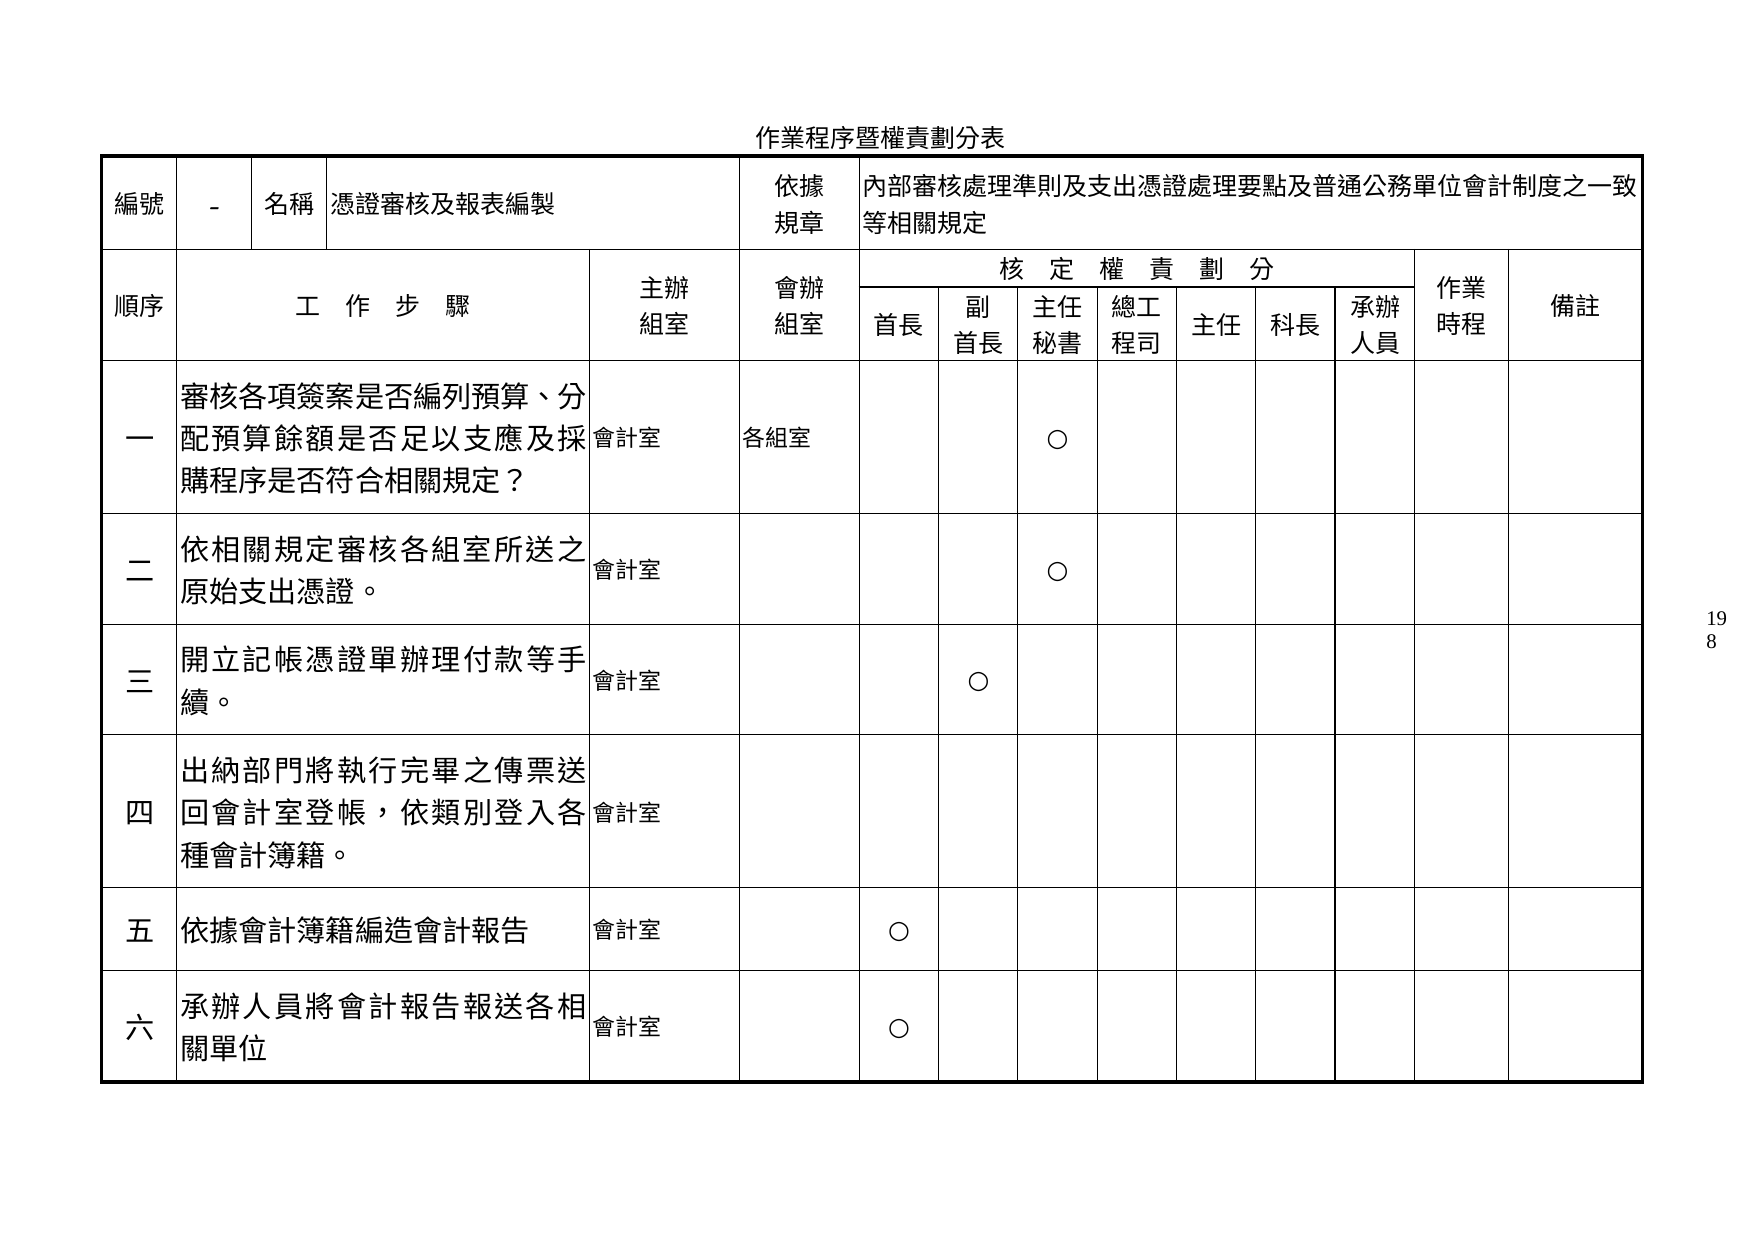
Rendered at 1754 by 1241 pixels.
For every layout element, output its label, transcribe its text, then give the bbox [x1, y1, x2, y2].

table_cell [1336, 888, 1414, 970]
table_cell 首長 [860, 288, 938, 360]
table_cell 五 [103, 888, 176, 970]
table_cell [939, 735, 1017, 887]
table_cell [1256, 361, 1334, 513]
table_cell [1509, 361, 1641, 513]
table_cell 科長 [1256, 288, 1334, 360]
table_cell [740, 735, 859, 887]
table_cell [1018, 971, 1097, 1080]
table_cell 會計室 [590, 971, 739, 1080]
table_cell 主任秘書 [1018, 288, 1097, 360]
table_cell [1336, 735, 1414, 887]
table_cell [939, 361, 1017, 513]
table_cell [740, 514, 859, 623]
table_cell 副 首長 [939, 288, 1017, 360]
table_cell [1098, 971, 1176, 1080]
table_cell 各組室 [740, 361, 859, 513]
table_header 編號 [103, 158, 176, 249]
table_header 名稱 [252, 158, 326, 249]
table_header 依據 規章 [740, 158, 859, 249]
table_cell [1509, 514, 1641, 623]
table_cell ○ [1018, 514, 1097, 623]
table_cell [1256, 735, 1334, 887]
table_cell [1177, 888, 1255, 970]
table_cell [1256, 971, 1334, 1080]
table_cell [1098, 735, 1176, 887]
table_cell 會計室 [590, 888, 739, 970]
table_cell [1177, 514, 1255, 623]
table_cell 四 [103, 735, 176, 887]
table_cell [1256, 888, 1334, 970]
table_cell 會計室 [590, 514, 739, 623]
table_cell ○ [860, 971, 938, 1080]
table_cell [1018, 888, 1097, 970]
table_cell [1336, 625, 1414, 734]
table_cell [1018, 625, 1097, 734]
table_cell [1509, 888, 1641, 970]
table_cell [1256, 625, 1334, 734]
table_cell 開立記帳憑證單辦理付款等手續。 [177, 625, 589, 734]
table_cell 順序 [103, 250, 176, 360]
table_cell [1415, 514, 1508, 623]
table_cell 工 作 步 驟 [177, 250, 589, 360]
table_header  [177, 158, 251, 249]
table_cell [1098, 361, 1176, 513]
table_cell [1509, 735, 1641, 887]
table_cell 六 [103, 971, 176, 1080]
table_header 內部審核處理準則及支出憑證處理要點及普通公務單位會計制度之一致等相關規定 [860, 158, 1641, 249]
table_cell [1098, 625, 1176, 734]
table_cell [1177, 971, 1255, 1080]
table_cell [860, 625, 938, 734]
table_cell [1336, 971, 1414, 1080]
text 作業程序暨權責劃分表 [106, 118, 1653, 154]
table_cell 依相關規定審核各組室所送之原始支出憑證。 [177, 514, 589, 623]
table_cell [1415, 625, 1508, 734]
table_cell 主任 [1177, 288, 1255, 360]
table_cell [740, 625, 859, 734]
table_cell [1018, 735, 1097, 887]
table_cell 三 [103, 625, 176, 734]
table_cell [939, 971, 1017, 1080]
table_cell [1415, 971, 1508, 1080]
table_cell [1098, 514, 1176, 623]
table_cell 總工程司 [1098, 288, 1176, 360]
table_cell 主辦 組室 [590, 250, 739, 360]
table_cell [860, 361, 938, 513]
table_cell [939, 888, 1017, 970]
table_cell 作業 時程 [1415, 250, 1508, 360]
table_cell [740, 971, 859, 1080]
table_cell 承辦 人員 [1336, 288, 1414, 360]
table_cell [740, 888, 859, 970]
table_cell 出納部門將執行完畢之傳票送回會計室登帳，依類別登入各種會計簿籍。 [177, 735, 589, 887]
table_cell [1177, 625, 1255, 734]
table_cell [1415, 735, 1508, 887]
table_cell [1177, 361, 1255, 513]
table_cell 會辦 組室 [740, 250, 859, 360]
table_cell 承辦人員將會計報告報送各相關單位 [177, 971, 589, 1080]
table_cell [1509, 971, 1641, 1080]
table_cell ○ [939, 625, 1017, 734]
table_cell 審核各項簽案是否編列預算、分配預算餘額是否足以支應及採購程序是否符合相關規定？ [177, 361, 589, 513]
table_cell [860, 514, 938, 623]
table_cell 二 [103, 514, 176, 623]
table_cell ○ [860, 888, 938, 970]
table_cell ○ [1018, 361, 1097, 513]
table_cell [1336, 361, 1414, 513]
table_cell 會計室 [590, 735, 739, 887]
table_cell [1415, 888, 1508, 970]
table_cell 核 定 權 責 劃 分 [860, 250, 1414, 286]
table_header 憑證審核及報表編製 [327, 158, 739, 249]
table_cell [939, 514, 1017, 623]
table_cell 會計室 [590, 361, 739, 513]
table_cell [1509, 625, 1641, 734]
table_cell [1256, 514, 1334, 623]
table_cell 依據會計簿籍編造會計報告 [177, 888, 589, 970]
table_cell 一 [103, 361, 176, 513]
table_cell [1415, 361, 1508, 513]
table_cell [1177, 735, 1255, 887]
table_cell [1098, 888, 1176, 970]
table_cell 備註 [1509, 250, 1641, 360]
table_cell [1336, 514, 1414, 623]
table_cell 會計室 [590, 625, 739, 734]
table_cell [860, 735, 938, 887]
